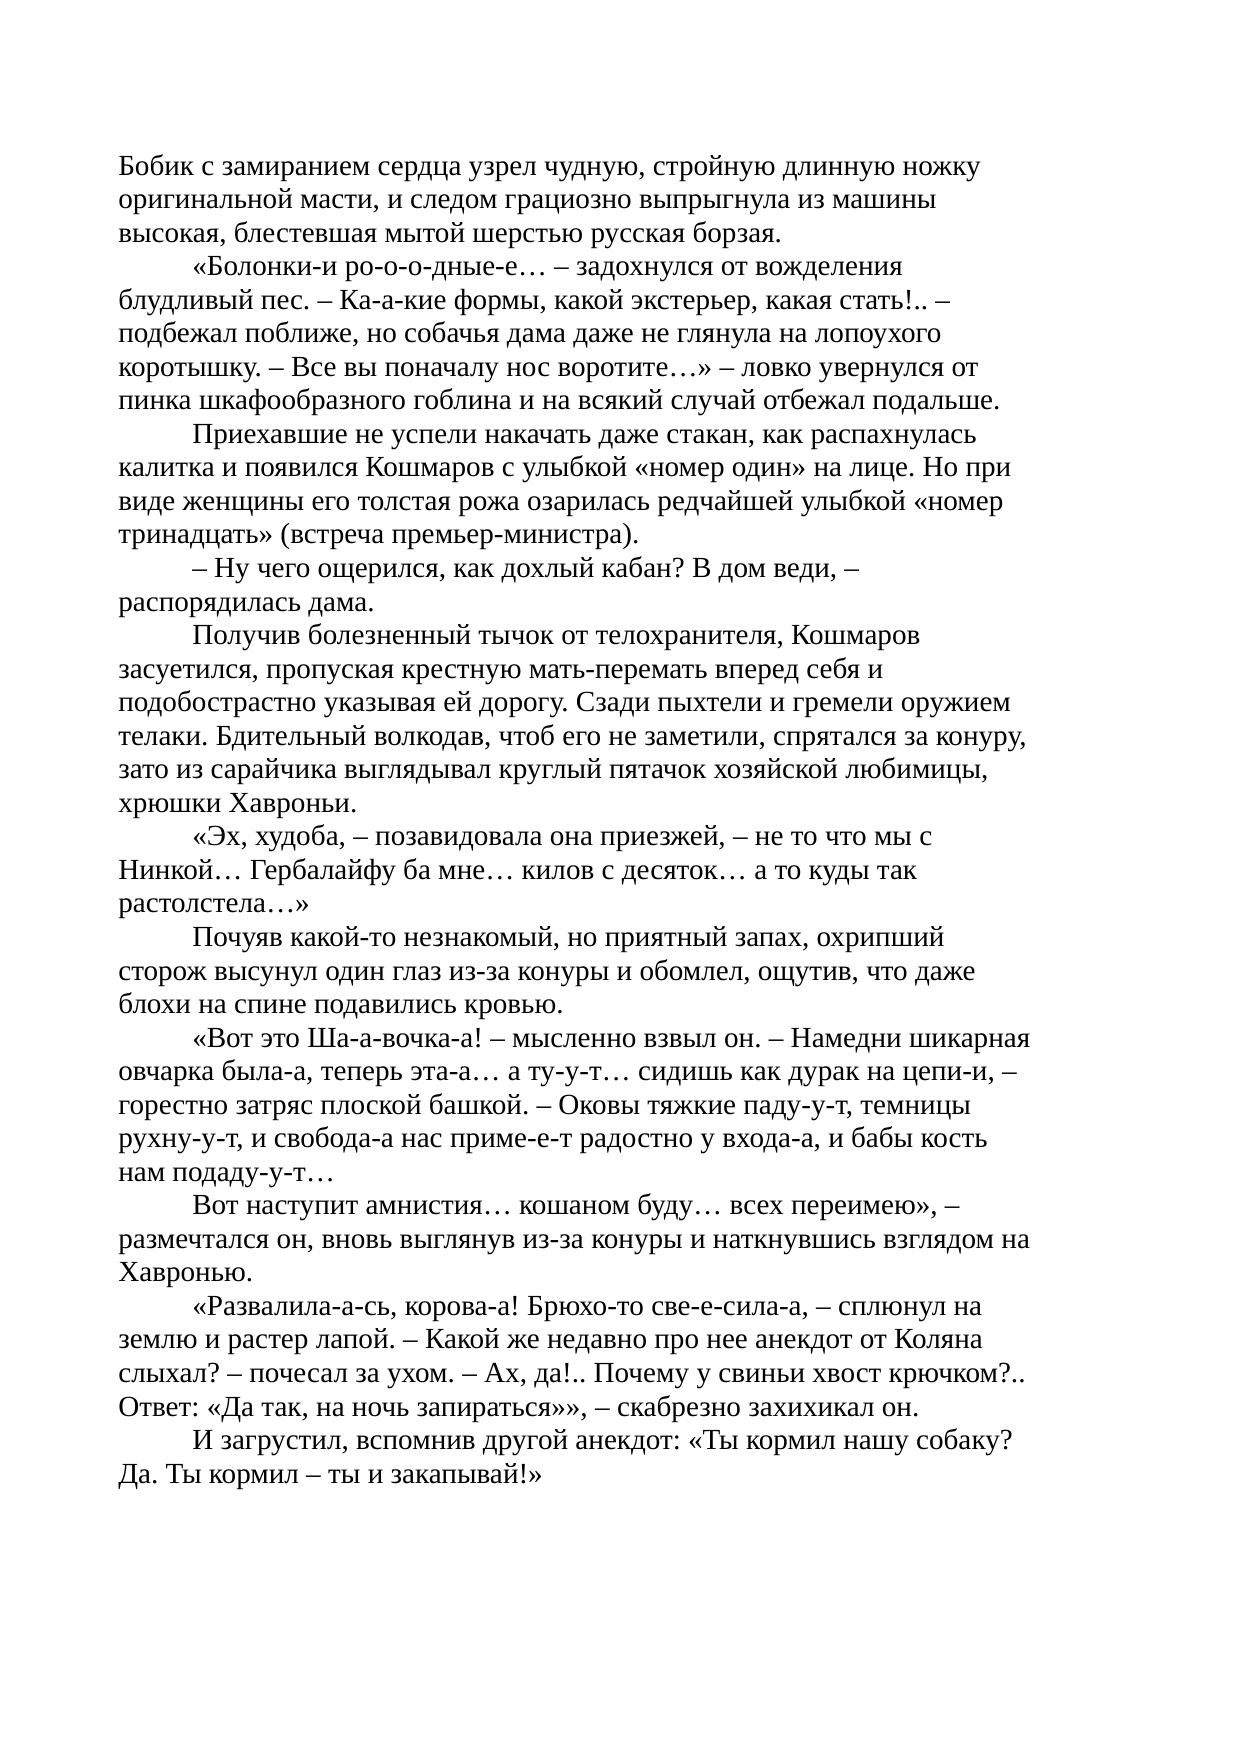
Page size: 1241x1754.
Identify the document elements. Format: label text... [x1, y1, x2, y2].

text «Вот это Ша-а-вочка-а! – мысленно взвыл он. – Намедни шикарная овчарка была-а, теперь эта-а… а ту-у-т… сидишь как дурак на цепи-и, – горестно затряс плоской башкой. – Оковы тяжкие паду-у-т, темницы рухну-у-т, и свобода-а нас приме-е-т радостно у входа-а, и бабы кость нам подаду-у-т… [118, 1020, 1033, 1187]
text «Развалила-а-сь, корова-а! Брюхо-то све-е-сила-а, – сплюнул на землю и растер лапой. – Какой же недавно про нее анекдот от Коляна слыхал? – почесал за ухом. – Ах, да!.. Почему у свиньи хвост крючком?.. Ответ: «Да так, на ночь запираться»», – скабрезно захихикал он. [118, 1288, 1033, 1422]
text «Болонки-и ро-о-о-дные-е… – задохнулся от вожделения блудливый пес. – Ка-а-кие формы, какой экстерьер, какая стать!.. – подбежал поближе, но собачья дама даже не глянула на лопоухого коротышку. – Все вы поначалу нос воротите…» – ловко увернулся от пинка шкафообразного гоблина и на всякий случай отбежал подальше. [118, 248, 1033, 416]
text Бобик с замиранием сердца узрел чудную, стройную длинную ножку оригинальной масти, и следом грациозно выпрыгнула из машины высокая, блестевшая мытой шерстью русская борзая. [118, 148, 1033, 248]
text – Ну чего ощерился, как дохлый кабан? В дом веди, – распорядилась дама. [118, 550, 1033, 617]
text Приехавшие не успели накачать даже стакан, как распахнулась калитка и появился Кошмаров с улыбкой «номер один» на лице. Но при виде женщины его толстая рожа озарилась редчайшей улыбкой «номер тринадцать» (встреча премьер-министра). [118, 416, 1033, 550]
text Получив болезненный тычок от телохранителя, Кошмаров засуетился, пропуская крестную мать-перемать вперед себя и подобострастно указывая ей дорогу. Сзади пыхтели и гремели оружием телаки. Бдительный волкодав, чтоб его не заметили, спрятался за конуру, зато из сарайчика выглядывал круглый пятачок хозяйской любимицы, хрюшки Хавроньи. [118, 617, 1033, 818]
text «Эх, худоба, – позавидовала она приезжей, – не то что мы с Нинкой… Гербалайфу ба мне… килов с десяток… а то куды так растолстела…» [118, 818, 1033, 919]
text И загрустил, вспомнив другой анекдот: «Ты кормил нашу собаку? Да. Ты кормил – ты и закапывай!» [118, 1422, 1033, 1489]
text Вот наступит амнистия… кошаном буду… всех переимею», – размечтался он, вновь выглянув из-за конуры и наткнувшись взглядом на Хавронью. [118, 1187, 1033, 1288]
text Почуяв какой-то незнакомый, но приятный запах, охрипший сторож высунул один глаз из-за конуры и обомлел, ощутив, что даже блохи на спине подавились кровью. [118, 919, 1033, 1020]
